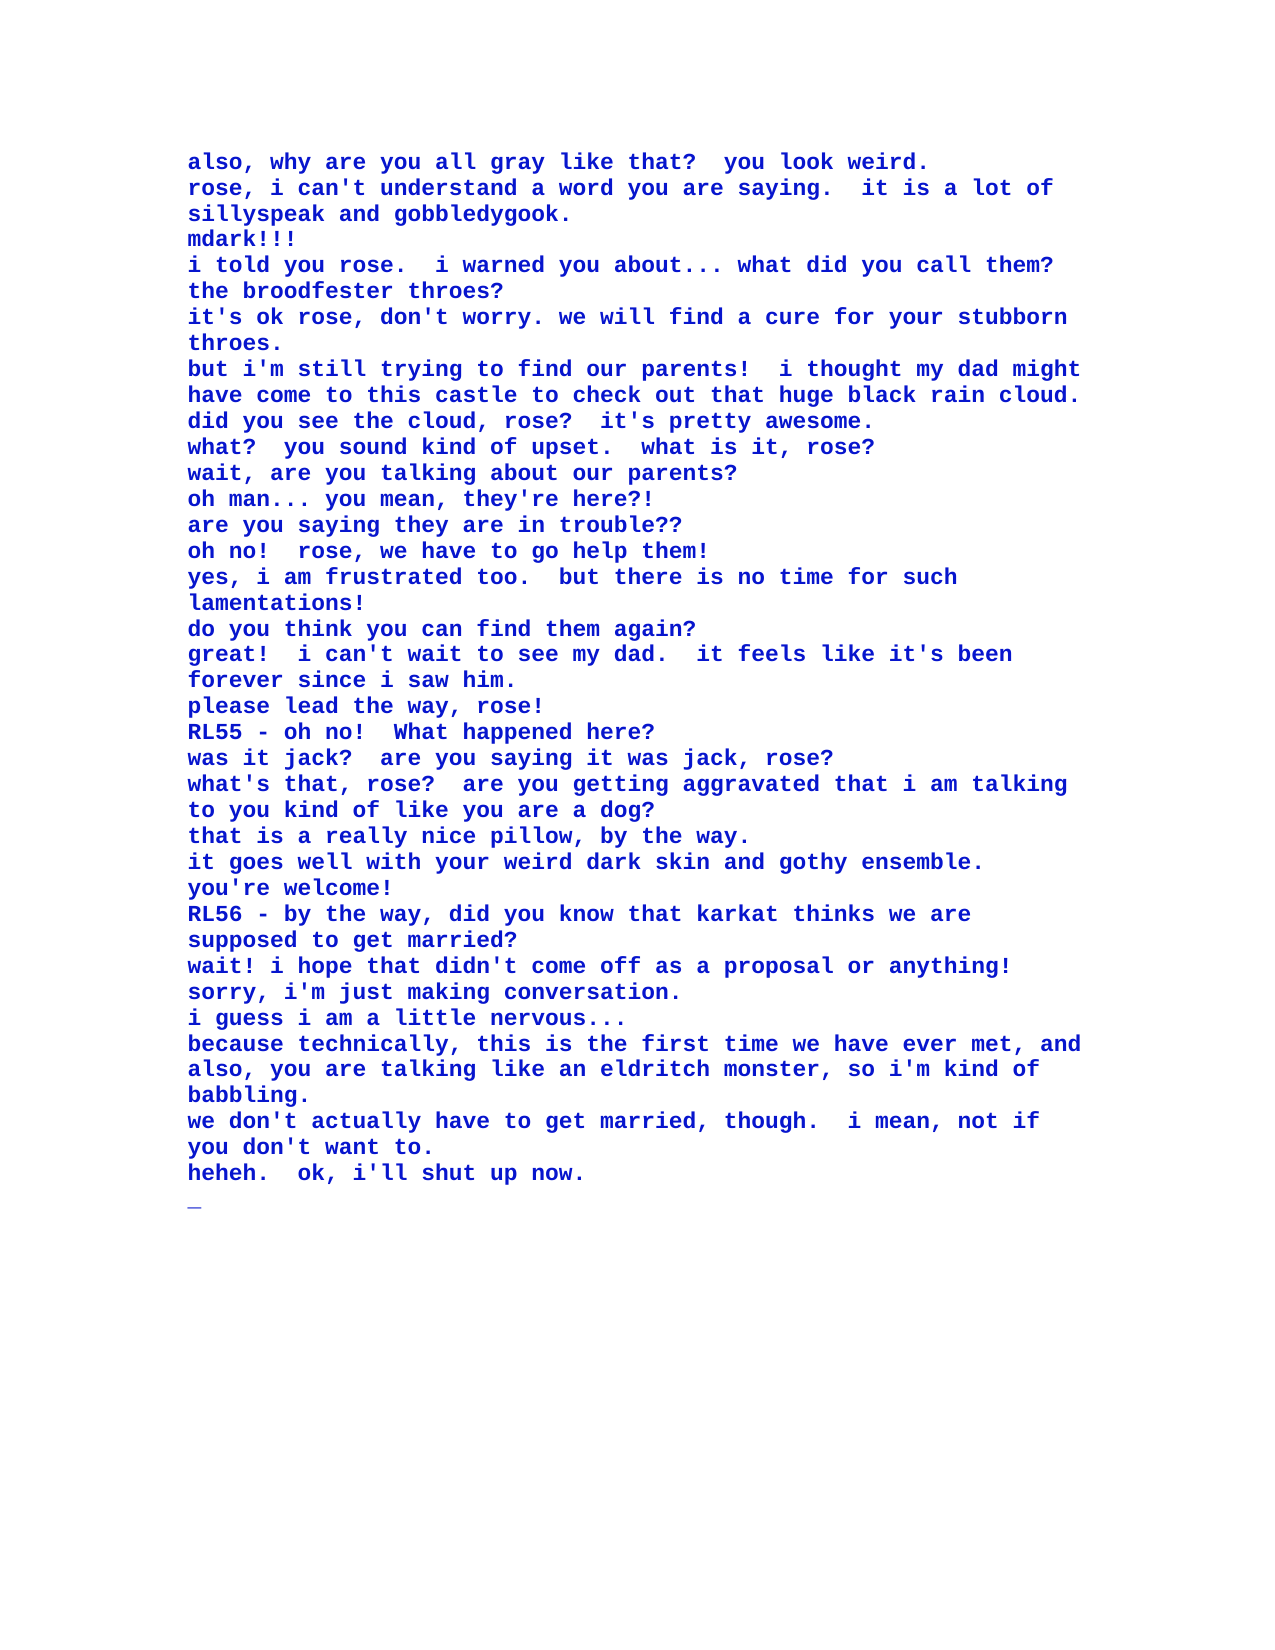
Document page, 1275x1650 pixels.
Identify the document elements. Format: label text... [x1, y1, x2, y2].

text _ [187, 1187, 1087, 1213]
text we don't actually have to get married, though. i mean, not if you don't want to. [187, 1110, 1087, 1162]
text mdark!!! [187, 228, 1087, 254]
text oh man... you mean, they're here?! [187, 487, 1087, 513]
text please lead the way, rose! [187, 695, 1087, 721]
text i told you rose. i warned you about... what did you call them? the broodfester throes? [187, 254, 1087, 306]
text what? you sound kind of upset. what is it, rose? [187, 435, 1087, 461]
text wait, are you talking about our parents? [187, 461, 1087, 487]
text RL56 - by the way, did you know that karkat thinks we are supposed to get married? [187, 902, 1087, 954]
text wait! i hope that didn't come off as a proposal or anything! [187, 954, 1087, 980]
text it's ok rose, don't worry. we will find a cure for your stubborn throes. [187, 306, 1087, 357]
text was it jack? are you saying it was jack, rose? [187, 747, 1087, 772]
text it goes well with your weird dark skin and gothy ensemble. [187, 850, 1087, 876]
text great! i can't wait to see my dad. it feels like it's been forever since i saw him. [187, 643, 1087, 695]
text i guess i am a little nervous... [187, 1006, 1087, 1032]
text also, why are you all gray like that? you look weird. [187, 150, 1087, 176]
text that is a really nice pillow, by the way. [187, 824, 1087, 850]
text you're welcome! [187, 876, 1087, 902]
text RL55 - oh no! What happened here? [187, 721, 1087, 747]
text yes, i am frustrated too. but there is no time for such lamentations! [187, 565, 1087, 617]
text do you think you can find them again? [187, 617, 1087, 643]
text what's that, rose? are you getting aggravated that i am talking to you kind of like you are a dog? [187, 772, 1087, 824]
text are you saying they are in trouble?? [187, 513, 1087, 539]
text oh no! rose, we have to go help them! [187, 539, 1087, 565]
text because technically, this is the first time we have ever met, and also, you are talking like an eldritch monster, so i'm kind of babbling. [187, 1032, 1087, 1110]
text but i'm still trying to find our parents! i thought my dad might have come to this castle to check out that huge black rain cloud. [187, 357, 1087, 409]
text heheh. ok, i'll shut up now. [187, 1162, 1087, 1187]
text rose, i can't understand a word you are saying. it is a lot of sillyspeak and gobbledygook. [187, 176, 1087, 228]
text did you see the cloud, rose? it's pretty awesome. [187, 409, 1087, 435]
text sorry, i'm just making conversation. [187, 980, 1087, 1006]
